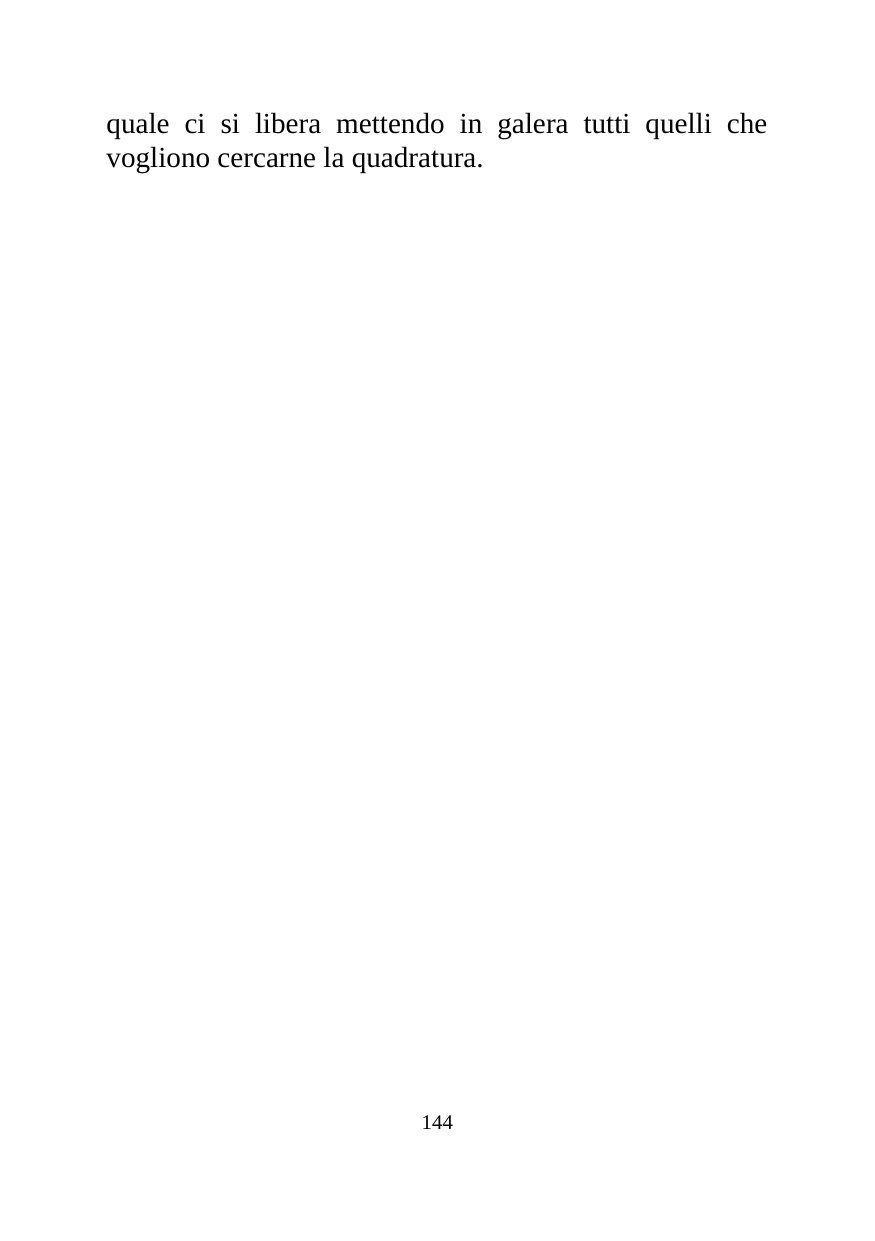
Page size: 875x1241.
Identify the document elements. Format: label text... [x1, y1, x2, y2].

text quale ci si libera mettendo in galera tutti quelli che vogliono cercarne la quadratura. [106, 106, 768, 173]
